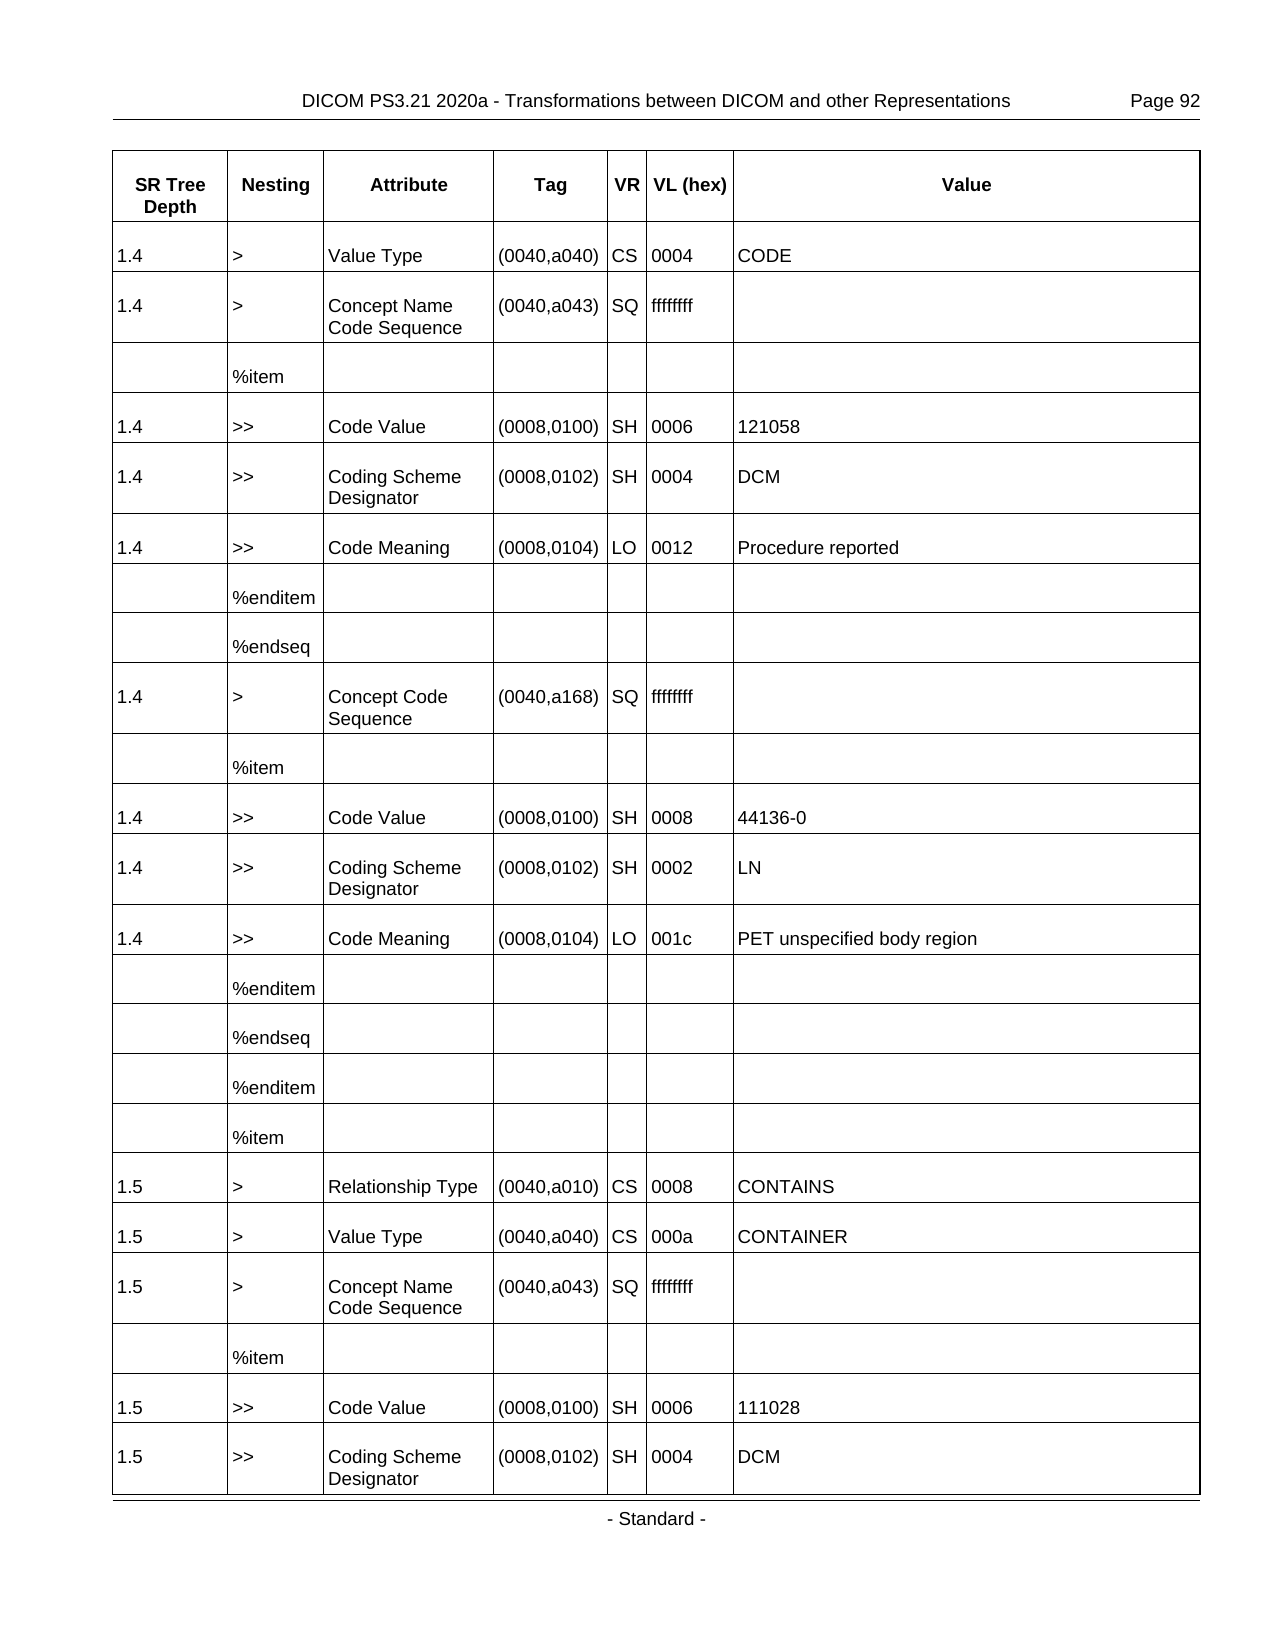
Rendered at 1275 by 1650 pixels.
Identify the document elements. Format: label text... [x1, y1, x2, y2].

table_cell [324, 1324, 493, 1372]
table_cell SH [608, 834, 646, 904]
table_cell CS [608, 222, 646, 271]
table_cell [647, 1054, 733, 1102]
table_cell [647, 1004, 733, 1053]
table_cell [113, 1054, 227, 1102]
table_cell ffffffff [647, 272, 733, 342]
table_cell [324, 1054, 493, 1102]
table_cell [608, 955, 646, 1003]
table_cell [647, 1324, 733, 1372]
table_cell %item [228, 1104, 323, 1152]
table_cell [324, 1104, 493, 1152]
table_cell >> [228, 443, 323, 513]
table_header VR [608, 151, 646, 221]
table_cell [734, 1253, 1199, 1323]
table_cell 1.4 [113, 443, 227, 513]
table_cell [324, 564, 493, 612]
table_cell [113, 1004, 227, 1053]
table_cell (0008,0100) [494, 784, 607, 832]
table_cell > [228, 222, 323, 271]
table_cell [734, 663, 1199, 733]
table_cell [647, 955, 733, 1003]
table_cell [734, 1104, 1199, 1152]
table_cell 1.4 [113, 834, 227, 904]
table_cell 0008 [647, 1153, 733, 1202]
table_cell 121058 [734, 393, 1199, 442]
table_cell [734, 564, 1199, 612]
table_cell >> [228, 1374, 323, 1422]
table_cell > [228, 1153, 323, 1202]
table_cell [608, 734, 646, 783]
table_cell DCM [734, 1423, 1199, 1493]
table_cell [324, 955, 493, 1003]
table_cell ffffffff [647, 1253, 733, 1323]
table_cell Value Type [324, 1203, 493, 1252]
table_cell [324, 734, 493, 783]
table_cell Procedure reported [734, 514, 1199, 562]
table_cell [113, 1104, 227, 1152]
table_cell [113, 955, 227, 1003]
table_header VL (hex) [647, 151, 733, 221]
table_cell [647, 734, 733, 783]
table_cell Concept Name Code Sequence [324, 1253, 493, 1323]
table_cell SH [608, 393, 646, 442]
table_cell SQ [608, 663, 646, 733]
table_cell SH [608, 1374, 646, 1422]
table_header Nesting [228, 151, 323, 221]
table_cell [647, 1104, 733, 1152]
table_cell [734, 955, 1199, 1003]
table_cell [608, 564, 646, 612]
table_cell %item [228, 343, 323, 392]
table_cell 44136-0 [734, 784, 1199, 832]
table_cell 1.4 [113, 222, 227, 271]
table_cell %item [228, 1324, 323, 1372]
table_cell >> [228, 834, 323, 904]
table_cell 000a [647, 1203, 733, 1252]
table_cell Code Value [324, 1374, 493, 1422]
table_cell LN [734, 834, 1199, 904]
table_cell SQ [608, 272, 646, 342]
table_cell LO [608, 514, 646, 562]
table_cell 1.4 [113, 905, 227, 953]
table_cell >> [228, 514, 323, 562]
table_cell 1.5 [113, 1153, 227, 1202]
table_cell 1.5 [113, 1203, 227, 1252]
table_cell [494, 734, 607, 783]
table_cell 0012 [647, 514, 733, 562]
table_cell [324, 1004, 493, 1053]
table_cell CS [608, 1153, 646, 1202]
table_cell Relationship Type [324, 1153, 493, 1202]
table_cell >> [228, 393, 323, 442]
table_cell [734, 272, 1199, 342]
table_cell [734, 1054, 1199, 1102]
table_cell 1.4 [113, 272, 227, 342]
table_cell 1.5 [113, 1253, 227, 1323]
table_cell 0006 [647, 393, 733, 442]
table_cell 0006 [647, 1374, 733, 1422]
table_cell %enditem [228, 564, 323, 612]
table_cell [734, 1004, 1199, 1053]
table_cell [113, 564, 227, 612]
table_cell [734, 343, 1199, 392]
table_cell [647, 613, 733, 662]
table_cell Code Meaning [324, 905, 493, 953]
table_cell (0008,0104) [494, 514, 607, 562]
table_cell 0004 [647, 222, 733, 271]
table_cell [113, 1324, 227, 1372]
table_cell [608, 613, 646, 662]
table_cell SQ [608, 1253, 646, 1323]
table_cell Code Value [324, 784, 493, 832]
table_cell (0008,0102) [494, 834, 607, 904]
table_cell DCM [734, 443, 1199, 513]
table_cell [608, 1004, 646, 1053]
table_cell [608, 1054, 646, 1102]
table_cell (0008,0102) [494, 1423, 607, 1493]
table_cell 1.4 [113, 514, 227, 562]
table_cell %endseq [228, 613, 323, 662]
table_cell (0040,a040) [494, 222, 607, 271]
table_cell [494, 343, 607, 392]
table_cell Concept Name Code Sequence [324, 272, 493, 342]
table_cell 1.5 [113, 1423, 227, 1493]
table_cell 1.4 [113, 663, 227, 733]
table_cell Value Type [324, 222, 493, 271]
table_cell 0008 [647, 784, 733, 832]
table_cell SH [608, 443, 646, 513]
table_cell (0008,0100) [494, 393, 607, 442]
table_cell [734, 734, 1199, 783]
table_cell 0004 [647, 443, 733, 513]
table_cell 1.5 [113, 1374, 227, 1422]
table_cell CODE [734, 222, 1199, 271]
table_cell 1.4 [113, 393, 227, 442]
table_cell [494, 564, 607, 612]
table_cell [608, 1104, 646, 1152]
table_cell 1.4 [113, 784, 227, 832]
table_cell (0040,a040) [494, 1203, 607, 1252]
table_cell > [228, 1253, 323, 1323]
table_cell CONTAINS [734, 1153, 1199, 1202]
table_cell [494, 1104, 607, 1152]
table_cell [647, 564, 733, 612]
table_cell (0040,a043) [494, 1253, 607, 1323]
table_cell >> [228, 905, 323, 953]
table_cell ffffffff [647, 663, 733, 733]
table_cell [494, 955, 607, 1003]
table_cell Code Value [324, 393, 493, 442]
table_cell SH [608, 784, 646, 832]
table_cell [647, 343, 733, 392]
table_cell (0040,a043) [494, 272, 607, 342]
table_cell [734, 1324, 1199, 1372]
table_cell [324, 613, 493, 662]
table_header Value [734, 151, 1199, 221]
table_cell (0008,0102) [494, 443, 607, 513]
table_header Tag [494, 151, 607, 221]
table_cell %enditem [228, 955, 323, 1003]
table_cell >> [228, 784, 323, 832]
table_cell [494, 613, 607, 662]
table_cell 001c [647, 905, 733, 953]
table_cell Concept Code Sequence [324, 663, 493, 733]
table_cell > [228, 272, 323, 342]
table_cell %item [228, 734, 323, 783]
table_cell 0004 [647, 1423, 733, 1493]
table_cell CONTAINER [734, 1203, 1199, 1252]
table_cell (0040,a168) [494, 663, 607, 733]
table_cell Code Meaning [324, 514, 493, 562]
table_cell %endseq [228, 1004, 323, 1053]
table_cell [494, 1324, 607, 1372]
table_cell [113, 343, 227, 392]
table_cell Coding Scheme Designator [324, 443, 493, 513]
table_cell [608, 343, 646, 392]
table_cell %enditem [228, 1054, 323, 1102]
table_cell (0008,0104) [494, 905, 607, 953]
table_cell 111028 [734, 1374, 1199, 1422]
table_header SR Tree Depth [113, 151, 227, 221]
table_cell (0008,0100) [494, 1374, 607, 1422]
table_cell PET unspecified body region [734, 905, 1199, 953]
table_header Attribute [324, 151, 493, 221]
table_cell [494, 1054, 607, 1102]
table_cell [608, 1324, 646, 1372]
table_cell [113, 734, 227, 783]
table_cell >> [228, 1423, 323, 1493]
table_cell [494, 1004, 607, 1053]
table_cell [113, 613, 227, 662]
table_cell > [228, 1203, 323, 1252]
table_cell 0002 [647, 834, 733, 904]
table_cell LO [608, 905, 646, 953]
table_cell > [228, 663, 323, 733]
table_cell Coding Scheme Designator [324, 1423, 493, 1493]
table_cell [734, 613, 1199, 662]
table_cell Coding Scheme Designator [324, 834, 493, 904]
table_cell (0040,a010) [494, 1153, 607, 1202]
table_cell SH [608, 1423, 646, 1493]
table_cell [324, 343, 493, 392]
table_cell CS [608, 1203, 646, 1252]
